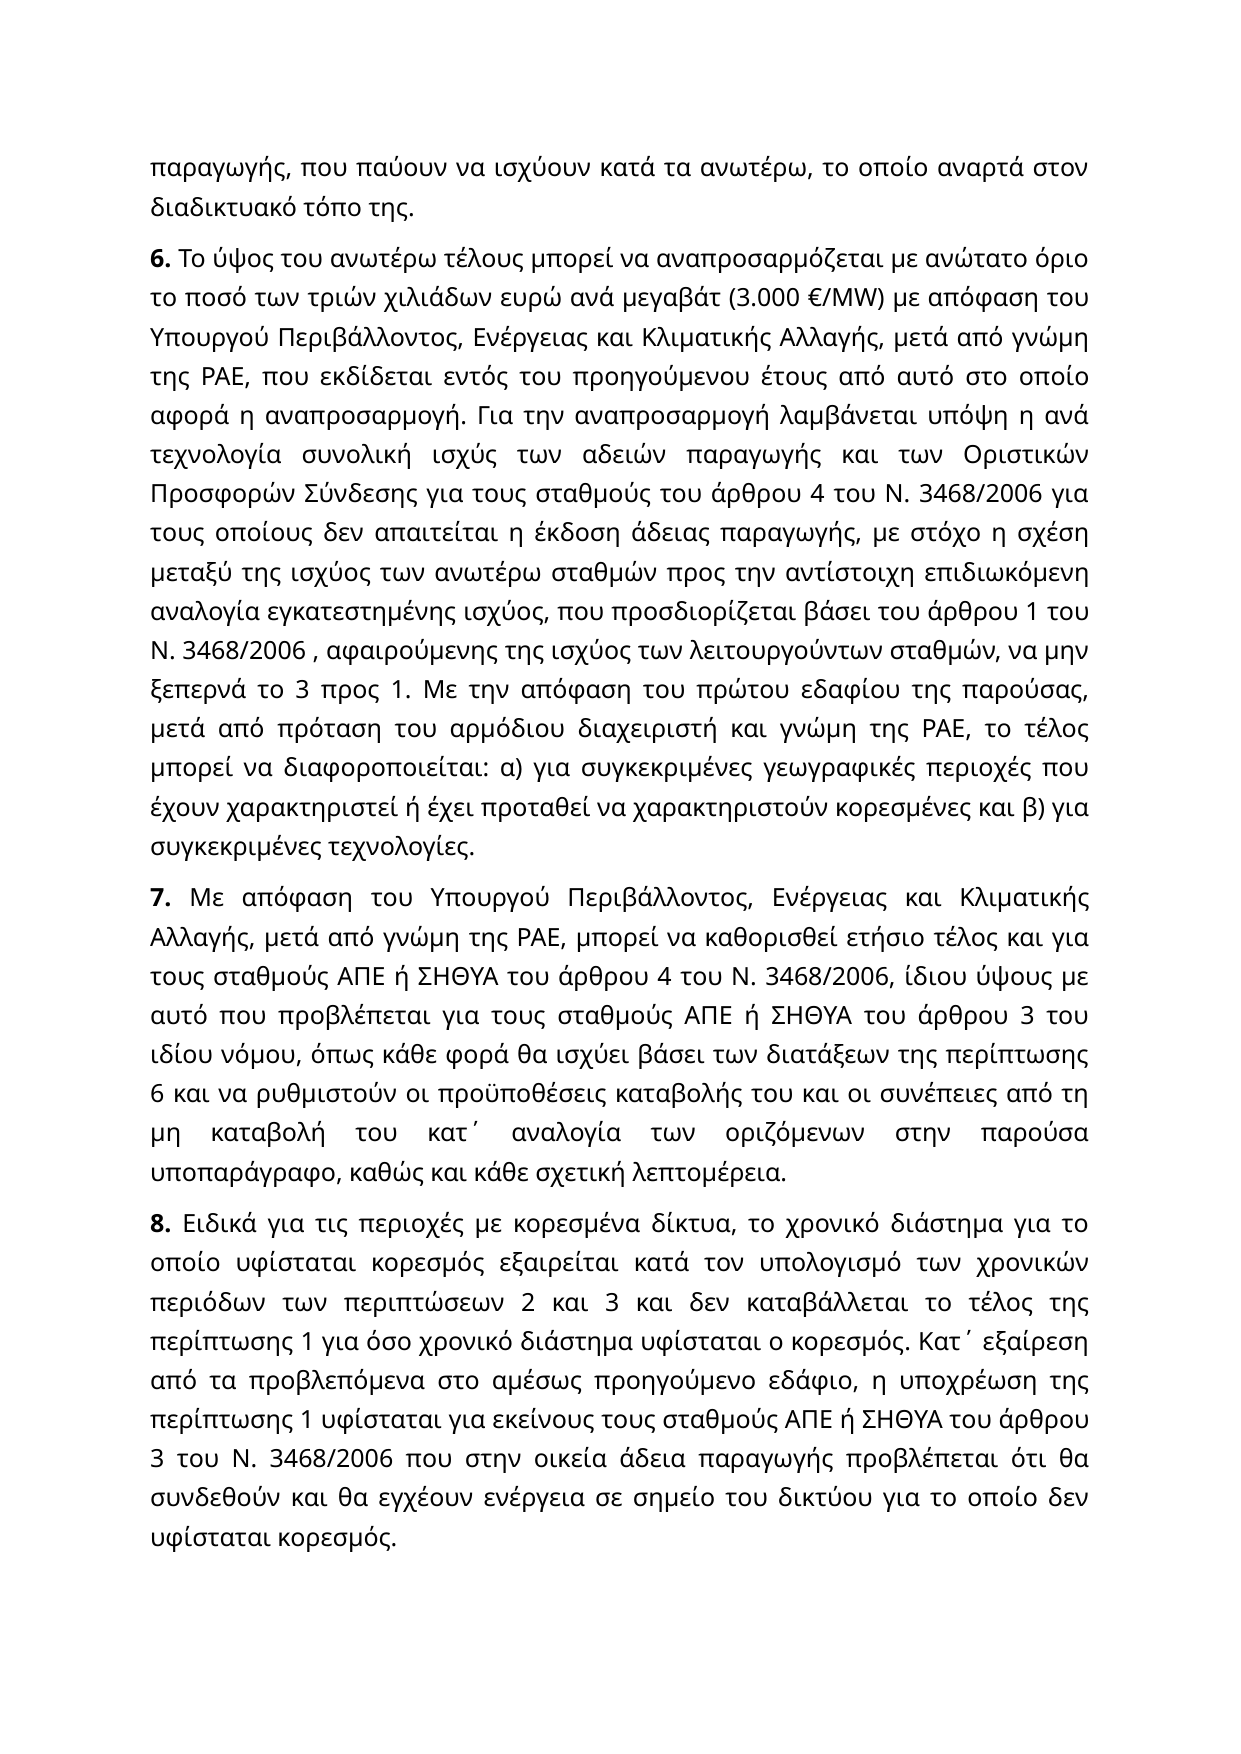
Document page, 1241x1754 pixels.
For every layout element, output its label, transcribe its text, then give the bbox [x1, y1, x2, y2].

text 8. Ειδικά για τις περιοχές με κορεσμένα δίκτυα, το χρονικό διάστημα για το οποίο υφίσταται κορεσμός εξαιρείται κατά τον υπολογισμό των χρονικών περιόδων των περιπτώσεων 2 και 3 και δεν καταβάλλεται το τέλος της περίπτωσης 1 για όσο χρονικό διάστημα υφίσταται ο κορεσμός. Κατ΄ εξαίρεση από τα προβλεπόμενα στο αμέσως προηγούμενο εδάφιο, η υποχρέωση της περίπτωσης 1 υφίσταται για εκείνους τους σταθμούς ΑΠΕ ή ΣΗΘΥΑ του άρθρου 3 του Ν. 3468/2006 που στην οικεία άδεια παραγωγής προβλέπεται ότι θα συνδεθούν και θα εγχέουν ενέργεια σε σημείο του δικτύου για το οποίο δεν υφίσταται κορεσμός. [150, 1206, 1090, 1553]
text παραγωγής, που παύουν να ισχύουν κατά τα ανωτέρω, το οποίο αναρτά στον διαδικτυακό τόπο της. [150, 150, 1090, 223]
text 7. Με απόφαση του Υπουργού Περιβάλλοντος, Ενέργειας και Κλιματικής Αλλαγής, μετά από γνώμη της ΡΑΕ, μπορεί να καθορισθεί ετήσιο τέλος και για τους σταθμούς ΑΠΕ ή ΣΗΘΥΑ του άρθρου 4 του Ν. 3468/2006, ίδιου ύψους με αυτό που προβλέπεται για τους σταθμούς ΑΠΕ ή ΣΗΘΥΑ του άρθρου 3 του ιδίου νόμου, όπως κάθε φορά θα ισχύει βάσει των διατάξεων της περίπτωσης 6 και να ρυθμιστούν οι προϋποθέσεις καταβολής του και οι συνέπειες από τη μη καταβολή του κατ΄ αναλογία των οριζόμενων στην παρούσα υποπαράγραφο, καθώς και κάθε σχετική λεπτομέρεια. [150, 880, 1090, 1188]
text 6. Το ύψος του ανωτέρω τέλους μπορεί να αναπροσαρμόζεται με ανώτατο όριο το ποσό των τριών χιλιάδων ευρώ ανά μεγαβάτ (3.000 €/MW) με απόφαση του Υπουργού Περιβάλλοντος, Ενέργειας και Κλιματικής Αλλαγής, μετά από γνώμη της ΡΑΕ, που εκδίδεται εντός του προηγούμενου έτους από αυτό στο οποίο αφορά η αναπροσαρμογή. Για την αναπροσαρμογή λαμβάνεται υπόψη η ανά τεχνολογία συνολική ισχύς των αδειών παραγωγής και των Οριστικών Προσφορών Σύνδεσης για τους σταθμούς του άρθρου 4 του Ν. 3468/2006 για τους οποίους δεν απαιτείται η έκδοση άδειας παραγωγής, με στόχο η σχέση μεταξύ της ισχύος των ανωτέρω σταθμών προς την αντίστοιχη επιδιωκόμενη αναλογία εγκατεστημένης ισχύος, που προσδιορίζεται βάσει του άρθρου 1 του Ν. 3468/2006 , αφαιρούμενης της ισχύος των λειτουργούντων σταθμών, να μην ξεπερνά το 3 προς 1. Με την απόφαση του πρώτου εδαφίου της παρούσας, μετά από πρόταση του αρμόδιου διαχειριστή και γνώμη της ΡΑΕ, το τέλος μπορεί να διαφοροποιείται: α) για συγκεκριμένες γεωγραφικές περιοχές που έχουν χαρακτηριστεί ή έχει προταθεί να χαρακτηριστούν κορεσμένες και β) για συγκεκριμένες τεχνολογίες. [150, 241, 1090, 862]
